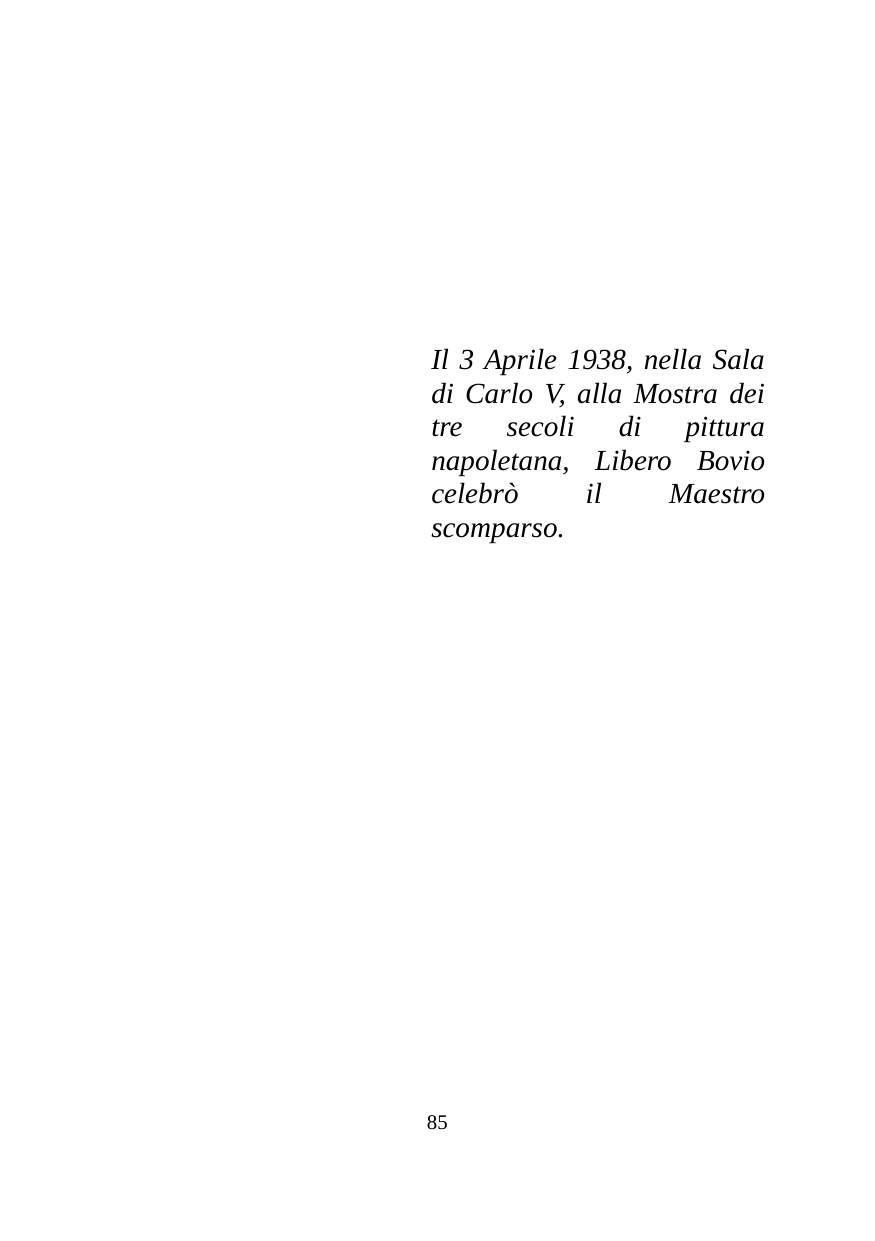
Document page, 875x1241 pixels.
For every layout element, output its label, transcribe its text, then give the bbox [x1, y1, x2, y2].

text Il 3 Aprile 1938, nella Sala di Carlo V, alla Mostra dei tre secoli di pittura napoletana, Libero Bovio celebrò il Maestro scomparso. [431, 342, 768, 544]
